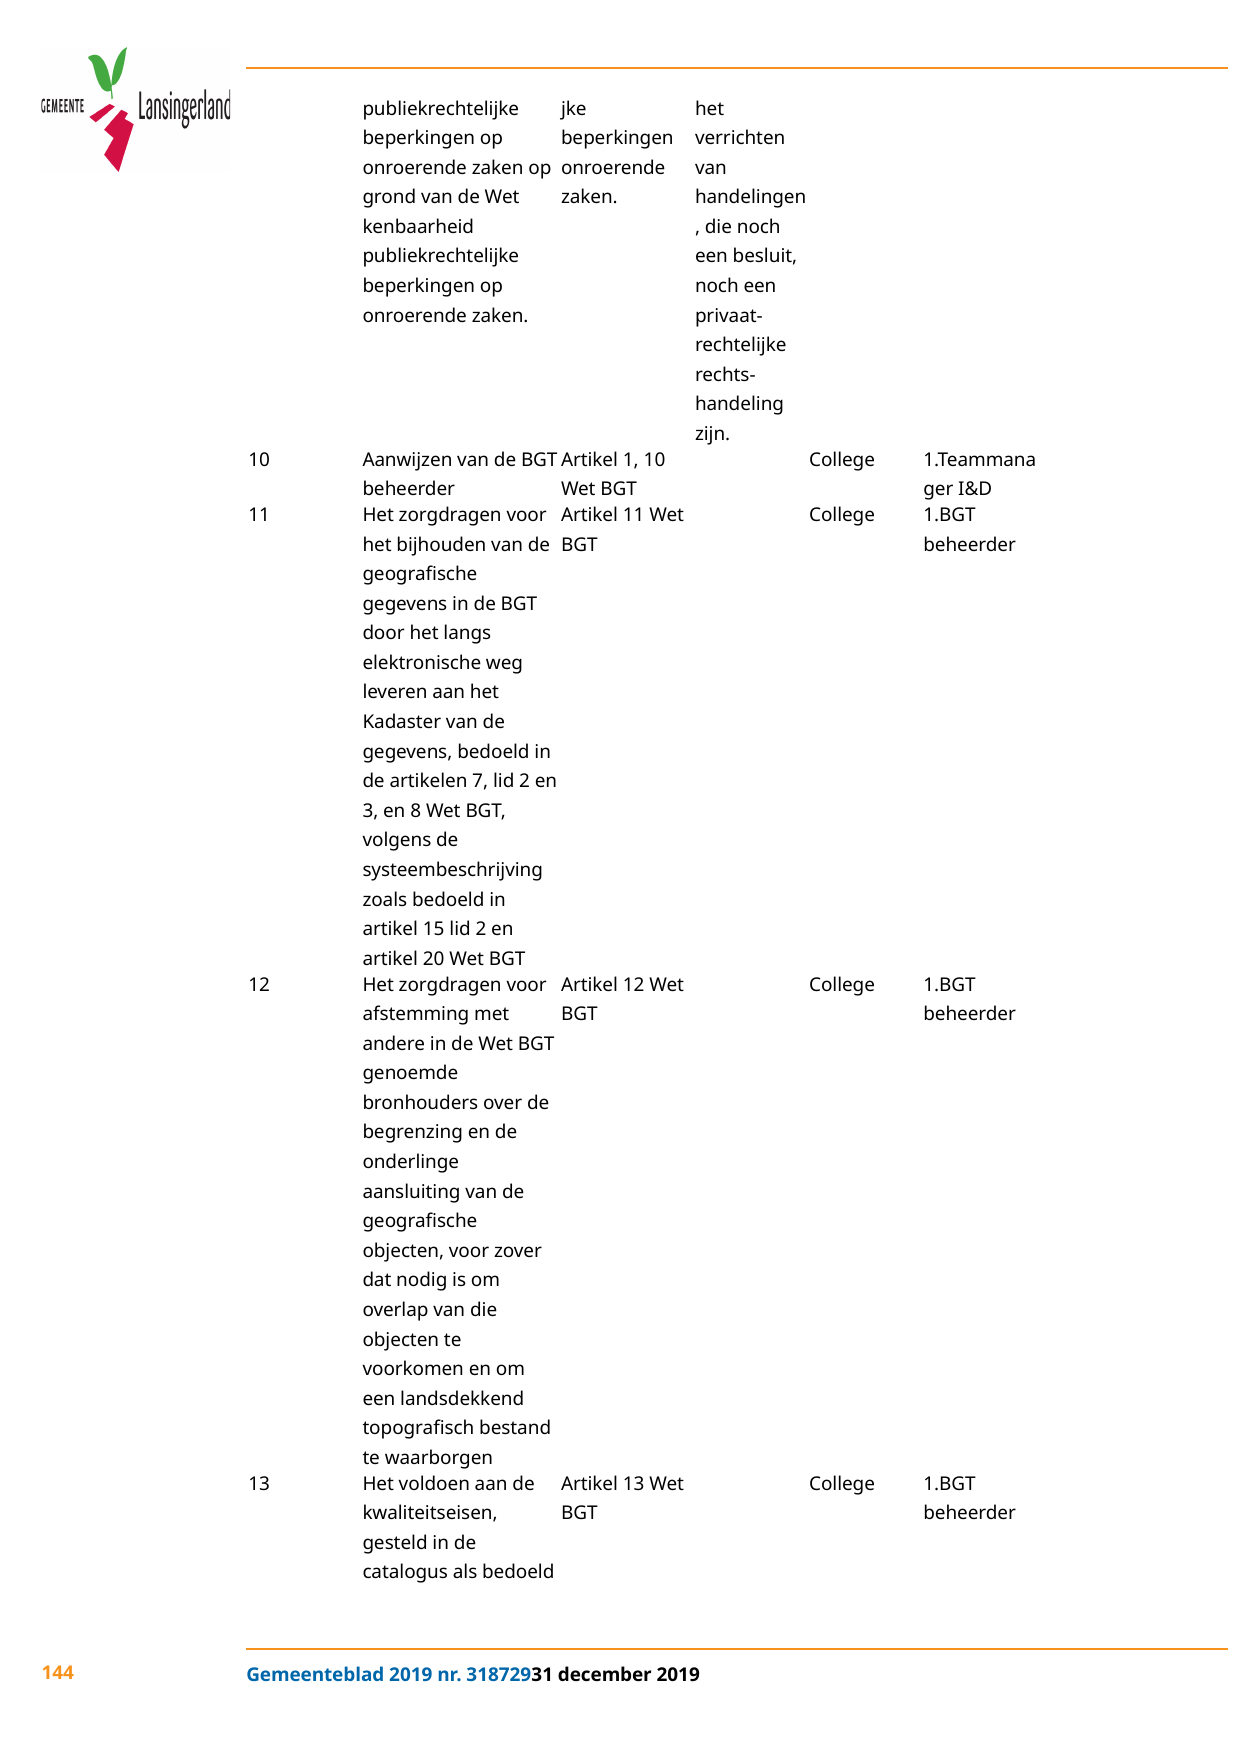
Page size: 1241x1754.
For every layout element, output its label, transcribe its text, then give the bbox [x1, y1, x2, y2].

table_cell Artikel 12 Wet BGT [561, 971, 695, 1470]
table_cell [1038, 501, 1152, 971]
table_cell 1.BGT beheerder [923, 1470, 1037, 1584]
table_cell 12 [248, 971, 362, 1470]
table_cell Het zorgdragen voor afstemming met andere in de Wet BGT genoemde bronhouders over de begrenzing en de onderlinge aansluiting van de geografische objecten, voor zover dat nodig is om overlap van die objecten te voorkomen en om een landsdekkend topografisch bestand te waarborgen [362, 971, 561, 1470]
table_cell 1.Teammanager I&D [923, 446, 1037, 501]
table_cell Artikel 11 Wet BGT [561, 501, 695, 971]
table_cell Artikel 13 Wet BGT [561, 1470, 695, 1584]
table_cell 13 [248, 1470, 362, 1584]
table_cell [695, 501, 809, 971]
table_cell [1038, 1470, 1152, 1584]
table_cell 1.BGT beheerder [923, 971, 1037, 1470]
table_cell 1.BGT beheerder [923, 501, 1037, 971]
table_cell publiekrechtelijke beperkingen op onroerende zaken op grond van de Wet kenbaarheid publiekrechtelijke beperkingen op onroerende zaken. [362, 95, 561, 446]
table_cell College [809, 446, 923, 501]
table_cell 11 [248, 501, 362, 971]
table_cell het verrichten van handelingen, die noch een besluit, noch een privaat-rechtelijke rechts-handeling zijn. [695, 95, 809, 446]
table_cell [695, 446, 809, 501]
table_cell [923, 95, 1037, 446]
table_cell [1038, 971, 1152, 1470]
table_cell Aanwijzen van de BGT beheerder [362, 446, 561, 501]
table_cell [809, 95, 923, 446]
table_cell [695, 1470, 809, 1584]
picture [41, 47, 231, 172]
table_cell Artikel 1, 10 Wet BGT [561, 446, 695, 501]
table_cell 10 [248, 446, 362, 501]
table_cell College [809, 501, 923, 971]
table_cell College [809, 1470, 923, 1584]
table_cell [1038, 95, 1152, 446]
table_cell Het zorgdragen voor het bijhouden van de geografische gegevens in de BGT door het langs elektronische weg leveren aan het Kadaster van de gegevens, bedoeld in de artikelen 7, lid 2 en 3, en 8 Wet BGT, volgens de systeembeschrijving zoals bedoeld in artikel 15 lid 2 en artikel 20 Wet BGT [362, 501, 561, 971]
table_cell [1038, 446, 1152, 501]
table_cell [695, 971, 809, 1470]
table_cell Het voldoen aan de kwaliteitseisen, gesteld in de catalogus als bedoeld [362, 1470, 561, 1584]
table_cell [248, 95, 362, 446]
table_cell jke beperkingen onroerende zaken. [561, 95, 695, 446]
table_cell College [809, 971, 923, 1470]
